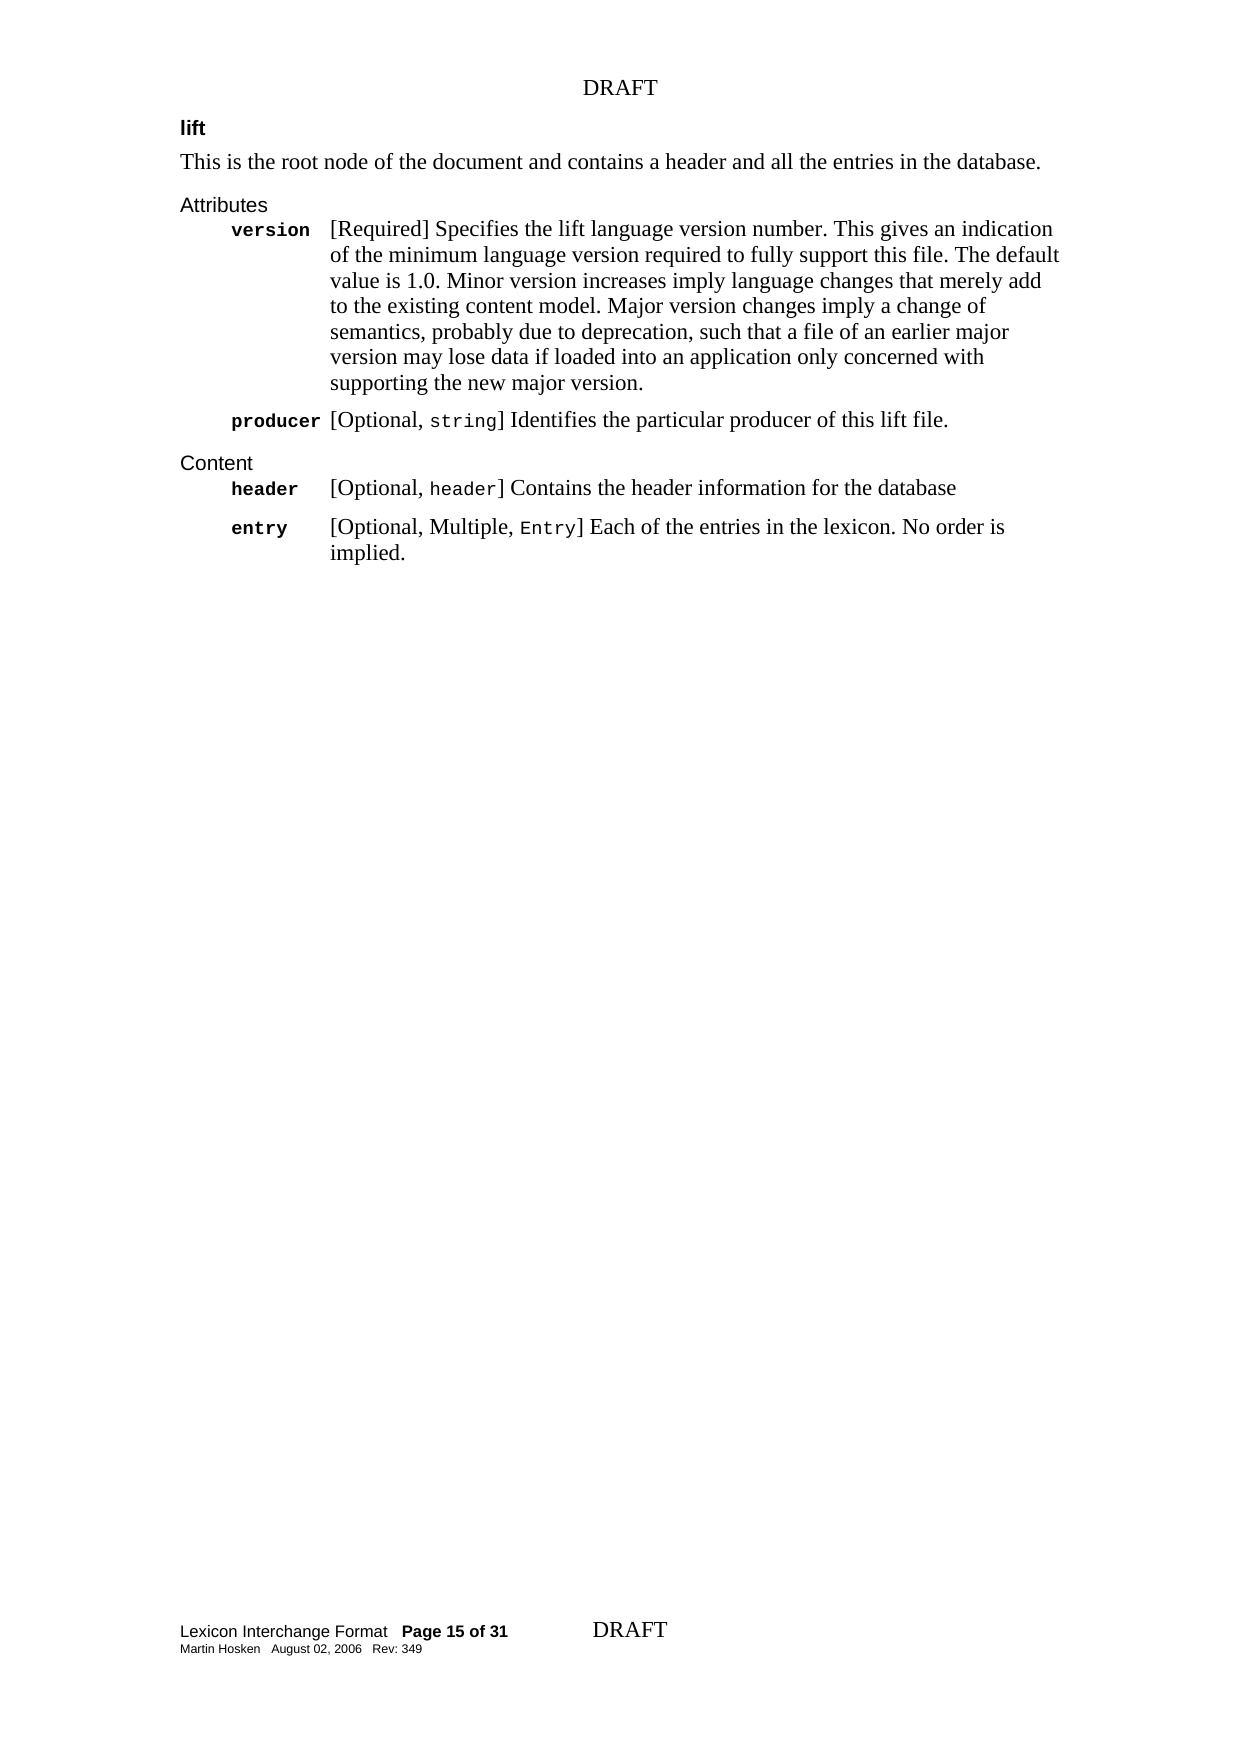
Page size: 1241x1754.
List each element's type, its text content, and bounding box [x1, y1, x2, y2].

subtitle Attributes [180, 193, 1061, 216]
subtitle Content [180, 452, 1061, 475]
text entry [Optional, Multiple, Entry] Each of the entries in the lexicon. No order is implied. [231, 514, 1061, 565]
text producer [Optional, string] Identifies the particular producer of this lift file. [231, 407, 1061, 433]
text version [Required] Specifies the lift language version number. This gives an indication of the minimum language version required to fully support this file. The default value is 1.0. Minor version increases imply language changes that merely add to the existing content model. Major version changes imply a change of semantics, probably due to deprecation, such that a file of an earlier major version may lose data if loaded into an application only concerned with supporting the new major version. [231, 216, 1061, 395]
subtitle lift [180, 117, 1061, 140]
text header [Optional, header] Contains the header information for the database [231, 475, 1061, 501]
text This is the root node of the document and contains a header and all the entries in the database. [180, 149, 1061, 174]
